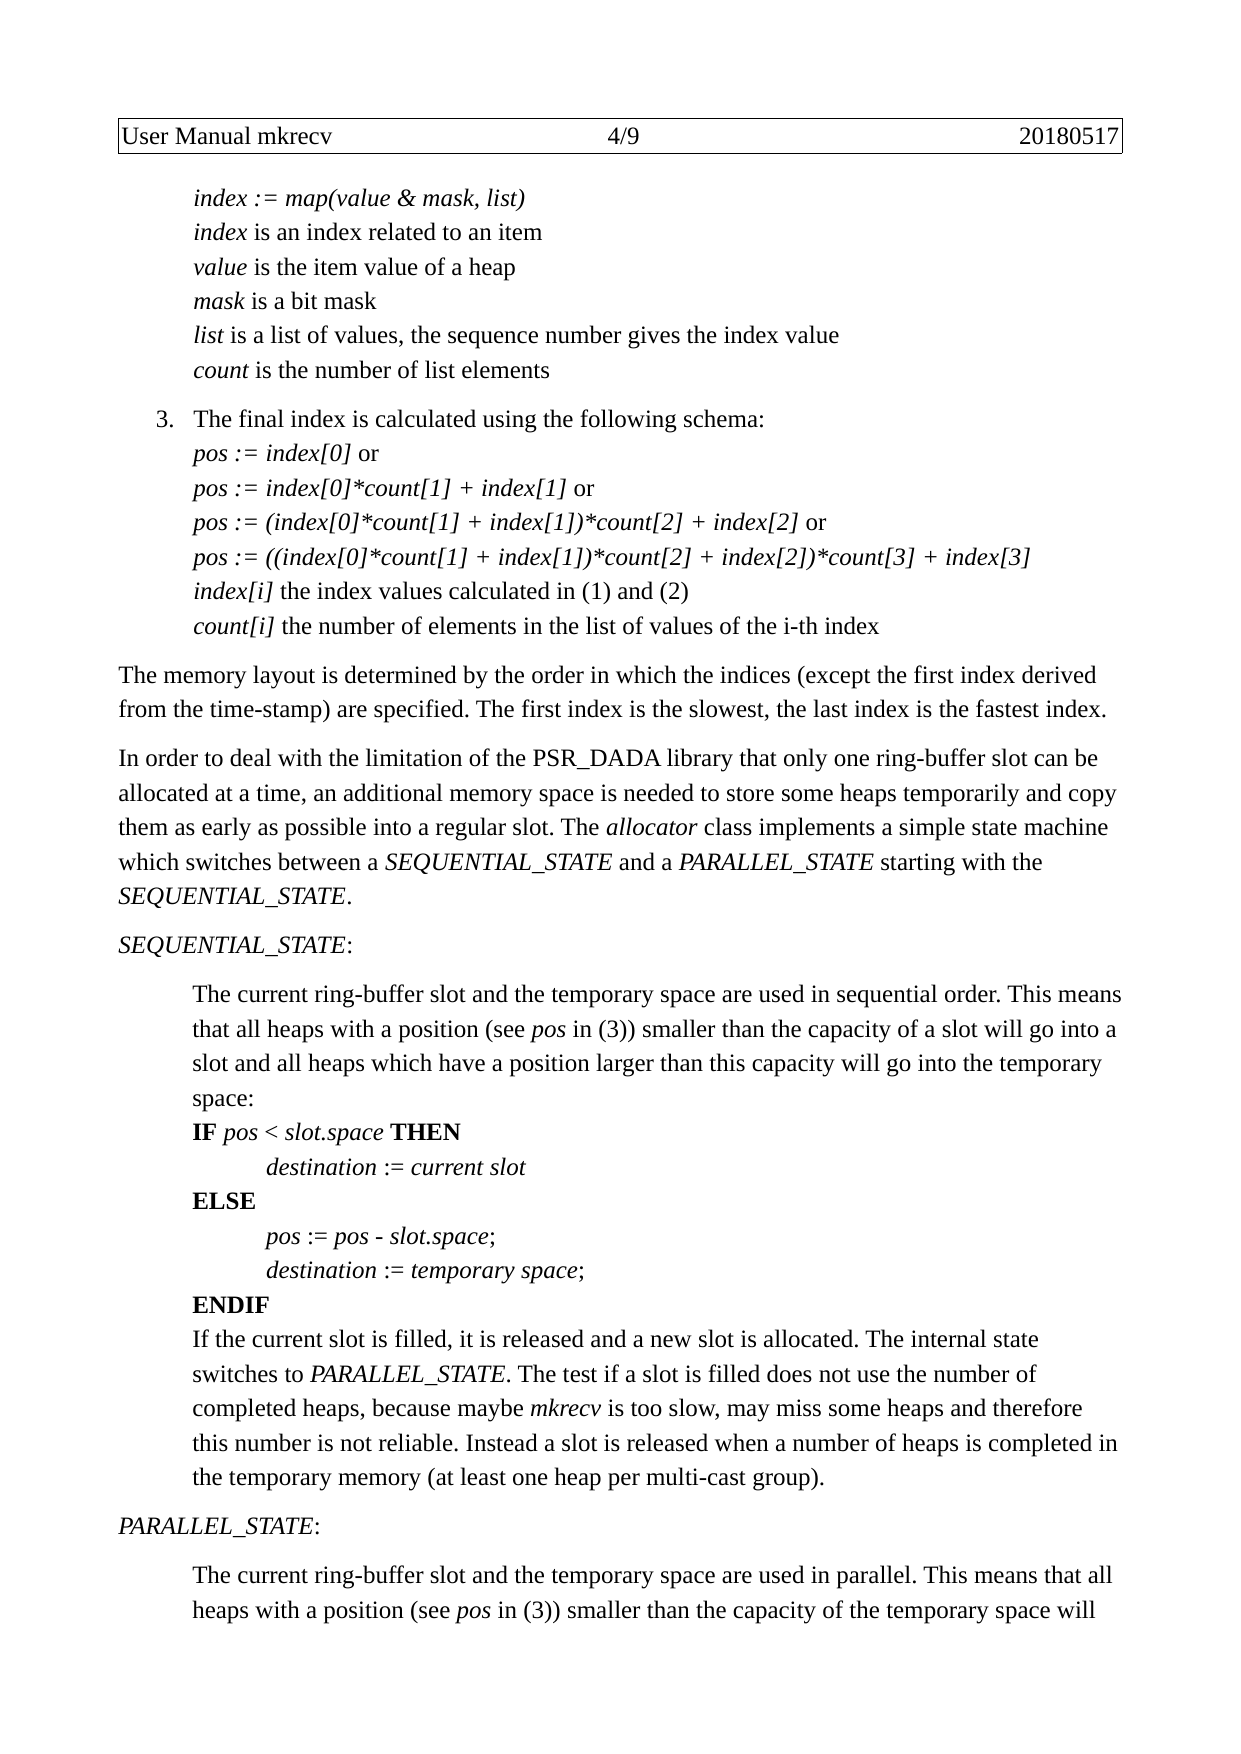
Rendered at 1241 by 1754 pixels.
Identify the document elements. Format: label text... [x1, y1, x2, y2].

text In order to deal with the limitation of the PSR_DADA library that only one ring-buffer slot can be allocated at a time, an additional memory space is needed to store some heaps temporarily and copy them as early as possible into a regular slot. The allocator class implements a simple state machine which switches between a SEQUENTIAL_STATE and a PARALLEL_STATE starting with the SEQUENTIAL_STATE. [118, 743, 1122, 910]
text The memory layout is determined by the order in which the indices (except the first index derived from the time-stamp) are specified. The first index is the slowest, the last index is the fastest index. [118, 660, 1122, 723]
list The final index is calculated using the following schema: pos := index[0] or pos := index[0]*count[1] + index[1] or pos := (index[0]*count[1] + index[1])*count[2] + index[2] or pos := ((index[0]*count[1] + index[1])*count[2] + index[2])*count[3] + index[3] index[i] the index values calculated in (1) and (2) count[i] the number of elements in the list of values of the i-th index [156, 404, 1122, 640]
text PARALLEL_STATE: [118, 1511, 1122, 1540]
text The current ring-buffer slot and the temporary space are used in sequential order. This means that all heaps with a position (see pos in (3)) smaller than the capacity of a slot will go into a slot and all heaps which have a position larger than this capacity will go into the temporary space: IF pos < slot.space THEN destination := current slot ELSE pos := pos - slot.space; destination := temporary space; ENDIF If the current slot is filled, it is released and a new slot is allocated. The internal state switches to PARALLEL_STATE. The test if a slot is filled does not use the number of completed heaps, because maybe mkrecv is too slow, may miss some heaps and therefore this number is not reliable. Instead a slot is released when a number of heaps is completed in the temporary memory (at least one heap per multi-cast group). [192, 979, 1122, 1491]
list index := map(value & mask, list) index is an index related to an item value is the item value of a heap mask is a bit mask list is a list of values, the sequence number gives the index value count is the number of list elements [156, 183, 1122, 384]
text SEQUENTIAL_STATE: [118, 931, 1122, 959]
text The current ring-buffer slot and the temporary space are used in parallel. This means that all heaps with a position (see pos in (3)) smaller than the capacity of the temporary space will [192, 1560, 1122, 1624]
